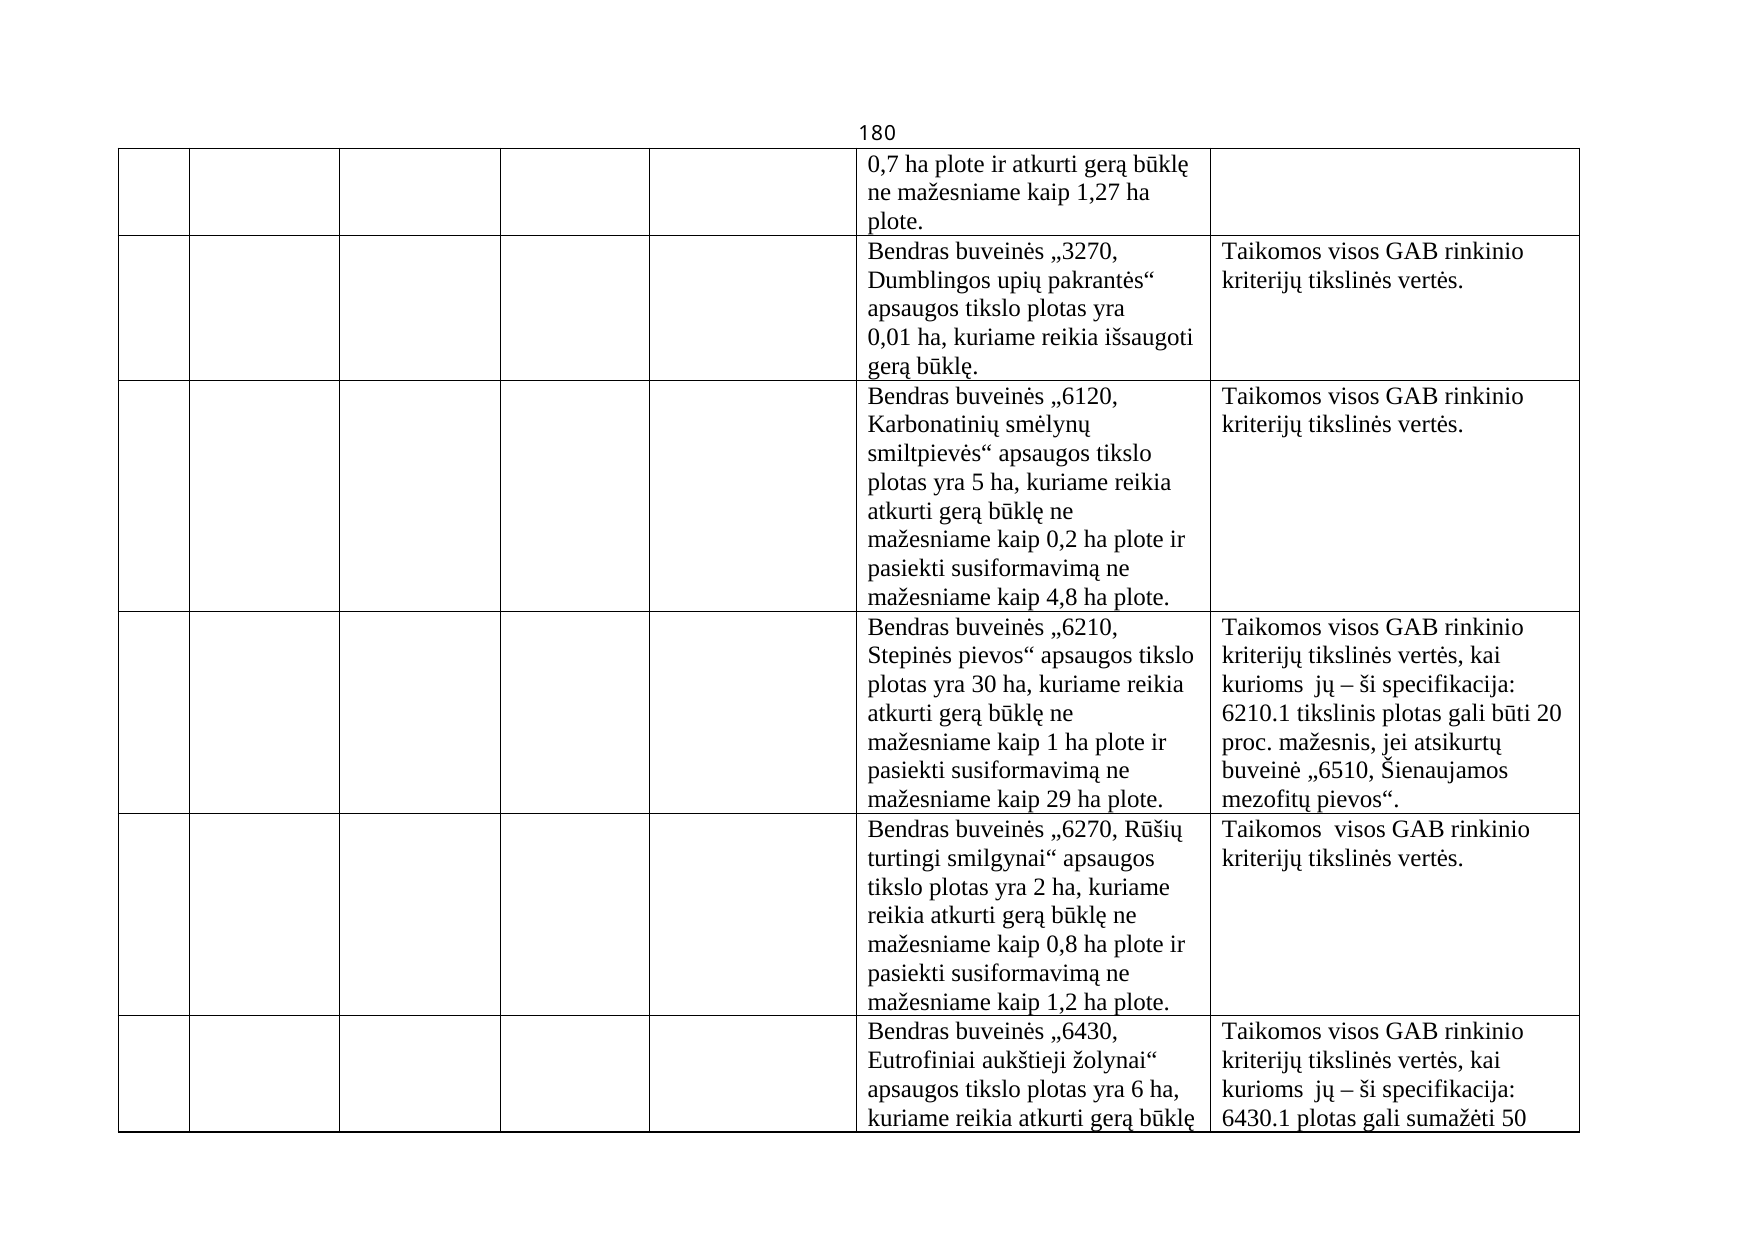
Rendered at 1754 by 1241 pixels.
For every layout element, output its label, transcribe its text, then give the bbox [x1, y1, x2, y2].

table_cell [650, 612, 856, 813]
table_cell [501, 814, 649, 1015]
table_cell Taikomos visos GAB rinkinio kriterijų tikslinės vertės. [1211, 381, 1579, 611]
table_cell [190, 236, 339, 380]
table_cell [650, 814, 856, 1015]
table_cell [190, 381, 339, 611]
table_cell [119, 814, 189, 1015]
table_cell [340, 381, 500, 611]
table_cell [119, 381, 189, 611]
table_cell Taikomos visos GAB rinkinio kriterijų tikslinės vertės. [1211, 814, 1579, 1015]
table_cell Bendras buveinės „3270, Dumblingos upių pakrantės“ apsaugos tikslo plotas yra 0,01 ha, kuriame reikia išsaugoti gerą būklę. [857, 236, 1210, 380]
table_cell [501, 381, 649, 611]
table_cell [119, 1016, 189, 1131]
table_cell [119, 149, 189, 235]
table_cell [119, 236, 189, 380]
table_cell [340, 612, 500, 813]
table_cell Bendras buveinės „6270, Rūšių turtingi smilgynai“ apsaugos tikslo plotas yra 2 ha, kuriame reikia atkurti gerą būklę ne mažesniame kaip 0,8 ha plote ir pasiekti susiformavimą ne mažesniame kaip 1,2 ha plote. [857, 814, 1210, 1015]
table_cell [650, 381, 856, 611]
table_cell Taikomos visos GAB rinkinio kriterijų tikslinės vertės, kai kurioms jų – ši specifikacija: 6430.1 plotas gali sumažėti 50 [1211, 1016, 1579, 1131]
table_cell Taikomos visos GAB rinkinio kriterijų tikslinės vertės. [1211, 236, 1579, 380]
table_cell [190, 1016, 339, 1131]
table_cell [650, 236, 856, 380]
table_cell [340, 1016, 500, 1131]
table_cell [119, 612, 189, 813]
table_cell [501, 1016, 649, 1131]
table_cell [190, 612, 339, 813]
table_cell [501, 236, 649, 380]
table_cell [1211, 149, 1579, 235]
table_cell 0,7 ha plote ir atkurti gerą būklę ne mažesniame kaip 1,27 ha plote. [857, 149, 1210, 235]
table_cell [340, 814, 500, 1015]
table_cell [650, 1016, 856, 1131]
table_cell [190, 814, 339, 1015]
table_cell [501, 612, 649, 813]
table_cell Taikomos visos GAB rinkinio kriterijų tikslinės vertės, kai kurioms jų – ši specifikacija: 6210.1 tikslinis plotas gali būti 20 proc. mažesnis, jei atsikurtų buveinė „6510, Šienaujamos mezofitų pievos“. [1211, 612, 1579, 813]
table_cell [190, 149, 339, 235]
table_cell Bendras buveinės „6120, Karbonatinių smėlynų smiltpievės“ apsaugos tikslo plotas yra 5 ha, kuriame reikia atkurti gerą būklę ne mažesniame kaip 0,2 ha plote ir pasiekti susiformavimą ne mažesniame kaip 4,8 ha plote. [857, 381, 1210, 611]
table_cell [340, 149, 500, 235]
table_cell Bendras buveinės „6430, Eutrofiniai aukštieji žolynai“ apsaugos tikslo plotas yra 6 ha, kuriame reikia atkurti gerą būklę [857, 1016, 1210, 1131]
table_cell [340, 236, 500, 380]
table_cell Bendras buveinės „6210, Stepinės pievos“ apsaugos tikslo plotas yra 30 ha, kuriame reikia atkurti gerą būklę ne mažesniame kaip 1 ha plote ir pasiekti susiformavimą ne mažesniame kaip 29 ha plote. [857, 612, 1210, 813]
table_cell [650, 149, 856, 235]
table_cell [501, 149, 649, 235]
